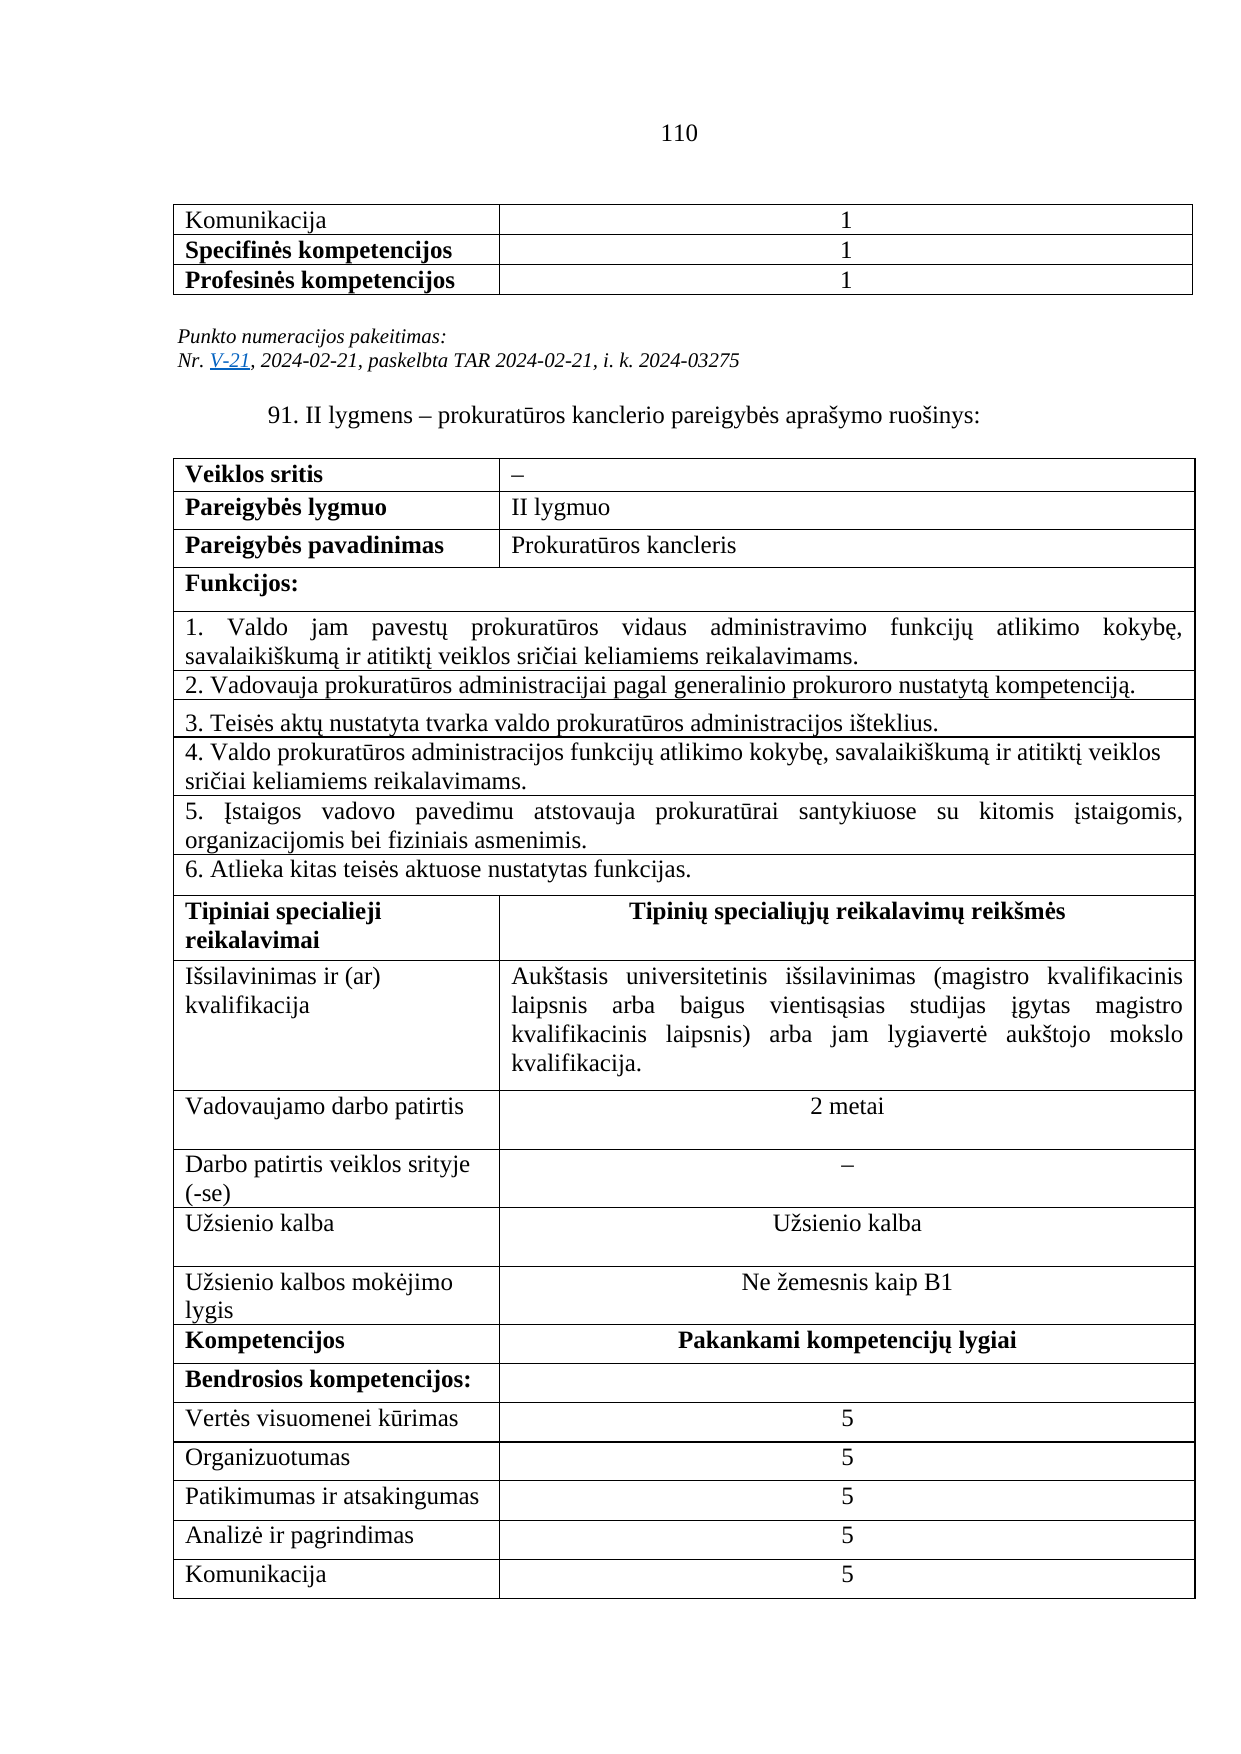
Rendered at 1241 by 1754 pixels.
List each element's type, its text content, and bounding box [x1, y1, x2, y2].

text Punkto numeracijos pakeitimas: [177, 323, 1181, 348]
table_cell 1 [500, 265, 1192, 294]
table_cell 5 [500, 1403, 1194, 1441]
table_cell Pareigybės pavadinimas [174, 530, 499, 567]
table_header – [500, 459, 1194, 491]
table_cell Komunikacija [174, 1560, 499, 1598]
table_cell Užsienio kalba [500, 1208, 1194, 1266]
table_cell Patikimumas ir atsakingumas [174, 1481, 499, 1519]
table_cell 4. Valdo prokuratūros administracijos funkcijų atlikimo kokybę, savalaikiškumą ir atitiktį veiklos sričiai keliamiems reikalavimams. [174, 738, 1194, 795]
table_cell Komunikacija [174, 205, 499, 234]
text Nr. V-21, 2024-02-21, paskelbta TAR 2024-02-21, i. k. 2024-03275 [177, 348, 1181, 372]
table_cell Bendrosios kompetencijos: [174, 1364, 499, 1402]
table_cell Tipinių specialiųjų reikalavimų reikšmės [500, 896, 1194, 960]
table_cell 2 metai [500, 1091, 1194, 1148]
table_cell Kompetencijos [174, 1325, 499, 1363]
table_cell 5. Įstaigos vadovo pavedimu atstovauja prokuratūrai santykiuose su kitomis įstaigomis, organizacijomis bei fiziniais asmenimis. [174, 796, 1194, 853]
text 91. II lygmens – prokuratūros kanclerio pareigybės aprašymo ruošinys: [177, 400, 1181, 429]
table_cell [500, 1364, 1194, 1402]
table_cell 6. Atlieka kitas teisės aktuose nustatytas funkcijas. [174, 855, 1194, 895]
table_cell Pareigybės lygmuo [174, 492, 499, 529]
table_cell Darbo patirtis veiklos srityje (-se) [174, 1150, 499, 1207]
table_cell Organizuotumas [174, 1443, 499, 1480]
table_cell – [500, 1150, 1194, 1207]
table_cell Ne žemesnis kaip B1 [500, 1267, 1194, 1324]
table_cell Funkcijos: [174, 568, 1194, 611]
table_cell Vadovaujamo darbo patirtis [174, 1091, 499, 1148]
table_cell 1 [500, 205, 1192, 234]
table_cell 5 [500, 1560, 1194, 1598]
table_cell 1. Valdo jam pavestų prokuratūros vidaus administravimo funkcijų atlikimo kokybę, savalaikiškumą ir atitiktį veiklos sričiai keliamiems reikalavimams. [174, 612, 1194, 669]
table_cell Aukštasis universitetinis išsilavinimas (magistro kvalifikacinis laipsnis arba baigus vientisąsias studijas įgytas magistro kvalifikacinis laipsnis) arba jam lygiavertė aukštojo mokslo kvalifikacija. [500, 961, 1194, 1090]
table_cell Tipiniai specialieji reikalavimai [174, 896, 499, 960]
table_cell Vertės visuomenei kūrimas [174, 1403, 499, 1441]
table_cell Išsilavinimas ir (ar) kvalifikacija [174, 961, 499, 1090]
table_cell 2. Vadovauja prokuratūros administracijai pagal generalinio prokuroro nustatytą kompetenciją. [174, 671, 1194, 699]
table_header Veiklos sritis [174, 459, 499, 491]
table_cell Prokuratūros kancleris [500, 530, 1194, 567]
table_cell Specifinės kompetencijos [174, 235, 499, 264]
table_cell Analizė ir pagrindimas [174, 1521, 499, 1558]
table_cell Pakankami kompetencijų lygiai [500, 1325, 1194, 1363]
table_cell 5 [500, 1481, 1194, 1519]
table_cell 5 [500, 1521, 1194, 1558]
table_cell II lygmuo [500, 492, 1194, 529]
table_cell Užsienio kalbos mokėjimo lygis [174, 1267, 499, 1324]
table_cell 5 [500, 1443, 1194, 1480]
table_cell 3. Teisės aktų nustatyta tvarka valdo prokuratūros administracijos išteklius. [174, 700, 1194, 736]
table_cell Profesinės kompetencijos [174, 265, 499, 294]
table_cell Užsienio kalba [174, 1208, 499, 1266]
table_cell 1 [500, 235, 1192, 264]
